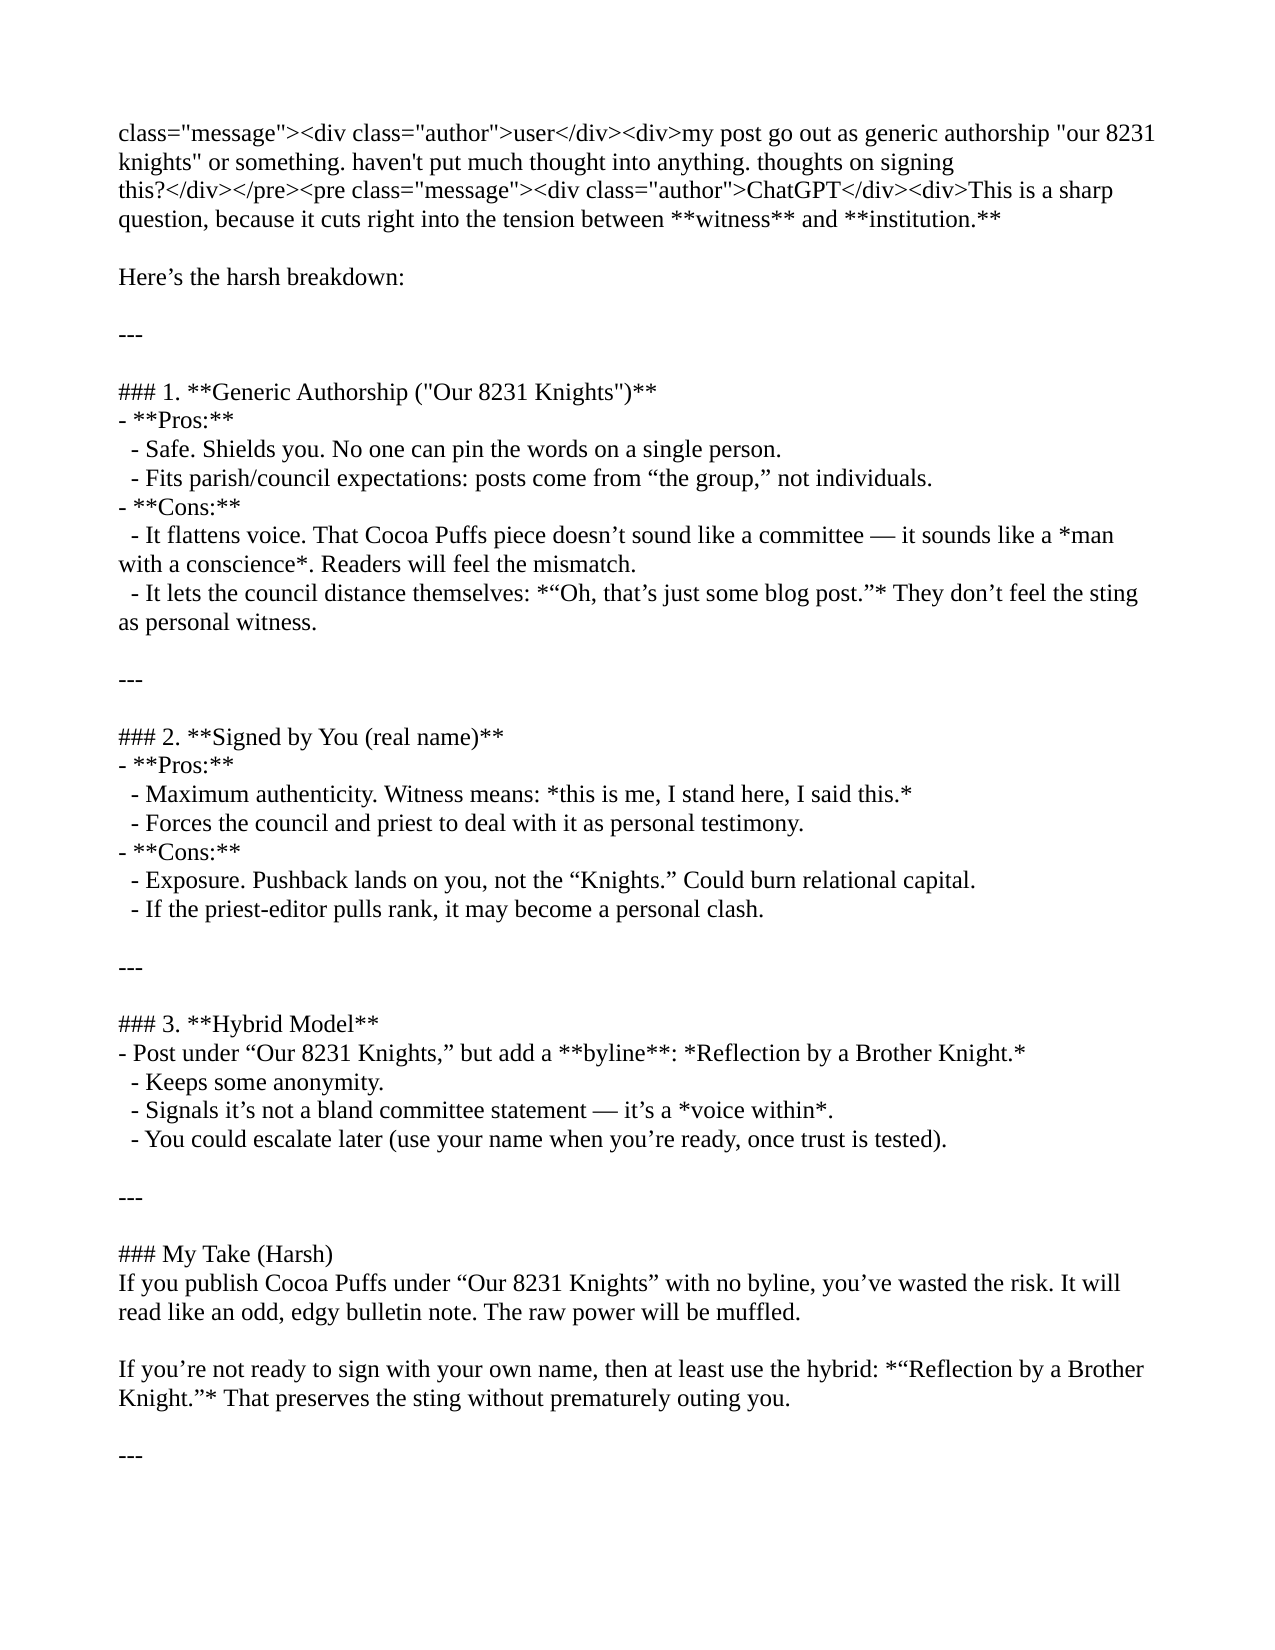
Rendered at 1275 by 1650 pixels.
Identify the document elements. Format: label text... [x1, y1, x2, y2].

text - Post under “Our 8231 Knights,” but add a **byline**: *Reflection by a Brother Knight.* [118, 1038, 1157, 1067]
text ### 3. **Hybrid Model** [118, 1009, 1157, 1038]
text ### 2. **Signed by You (real name)** [118, 722, 1157, 751]
text - Maximum authenticity. Witness means: *this is me, I stand here, I said this.* [118, 779, 1157, 808]
text - Exposure. Pushback lands on you, not the “Knights.” Could burn relational capital. [118, 866, 1157, 894]
text Here’s the harsh breakdown: [118, 262, 1157, 291]
text - If the priest-editor pulls rank, it may become a personal clash. [118, 894, 1157, 923]
text - **Cons:** [118, 837, 1157, 866]
text - It flattens voice. That Cocoa Puffs piece doesn’t sound like a committee — it sounds like a *man with a conscience*. Readers will feel the mismatch. [118, 521, 1157, 578]
text --- [118, 1182, 1157, 1211]
text - Forces the council and priest to deal with it as personal testimony. [118, 808, 1157, 837]
text --- [118, 952, 1157, 981]
text - **Pros:** [118, 406, 1157, 434]
text --- [118, 319, 1157, 348]
text If you’re not ready to sign with your own name, then at least use the hybrid: *“Reflection by a Brother Knight.”* That preserves the sting without prematurely outing you. [118, 1354, 1157, 1412]
text If you publish Cocoa Puffs under “Our 8231 Knights” with no byline, you’ve wasted the risk. It will read like an odd, edgy bulletin note. The raw power will be muffled. [118, 1268, 1157, 1326]
text --- [118, 1441, 1157, 1469]
text - Safe. Shields you. No one can pin the words on a single person. [118, 434, 1157, 463]
text --- [118, 664, 1157, 693]
text - **Cons:** [118, 492, 1157, 521]
text - You could escalate later (use your name when you’re ready, once trust is tested). [118, 1124, 1157, 1153]
text - **Pros:** [118, 751, 1157, 779]
text ### 1. **Generic Authorship ("Our 8231 Knights")** [118, 377, 1157, 406]
text - Keeps some anonymity. [118, 1067, 1157, 1096]
text ### My Take (Harsh) [118, 1239, 1157, 1268]
text class="message"><div class="author">user</div><div>my post go out as generic authorship "our 8231 knights" or something. haven't put much thought into anything. thoughts on signing this?</div></pre><pre class="message"><div class="author">ChatGPT</div><div>This is a sharp question, because it cuts right into the tension between **witness** and **institution.** [118, 118, 1157, 233]
text - Fits parish/council expectations: posts come from “the group,” not individuals. [118, 463, 1157, 492]
text - It lets the council distance themselves: *“Oh, that’s just some blog post.”* They don’t feel the sting as personal witness. [118, 578, 1157, 636]
text - Signals it’s not a bland committee statement — it’s a *voice within*. [118, 1096, 1157, 1124]
